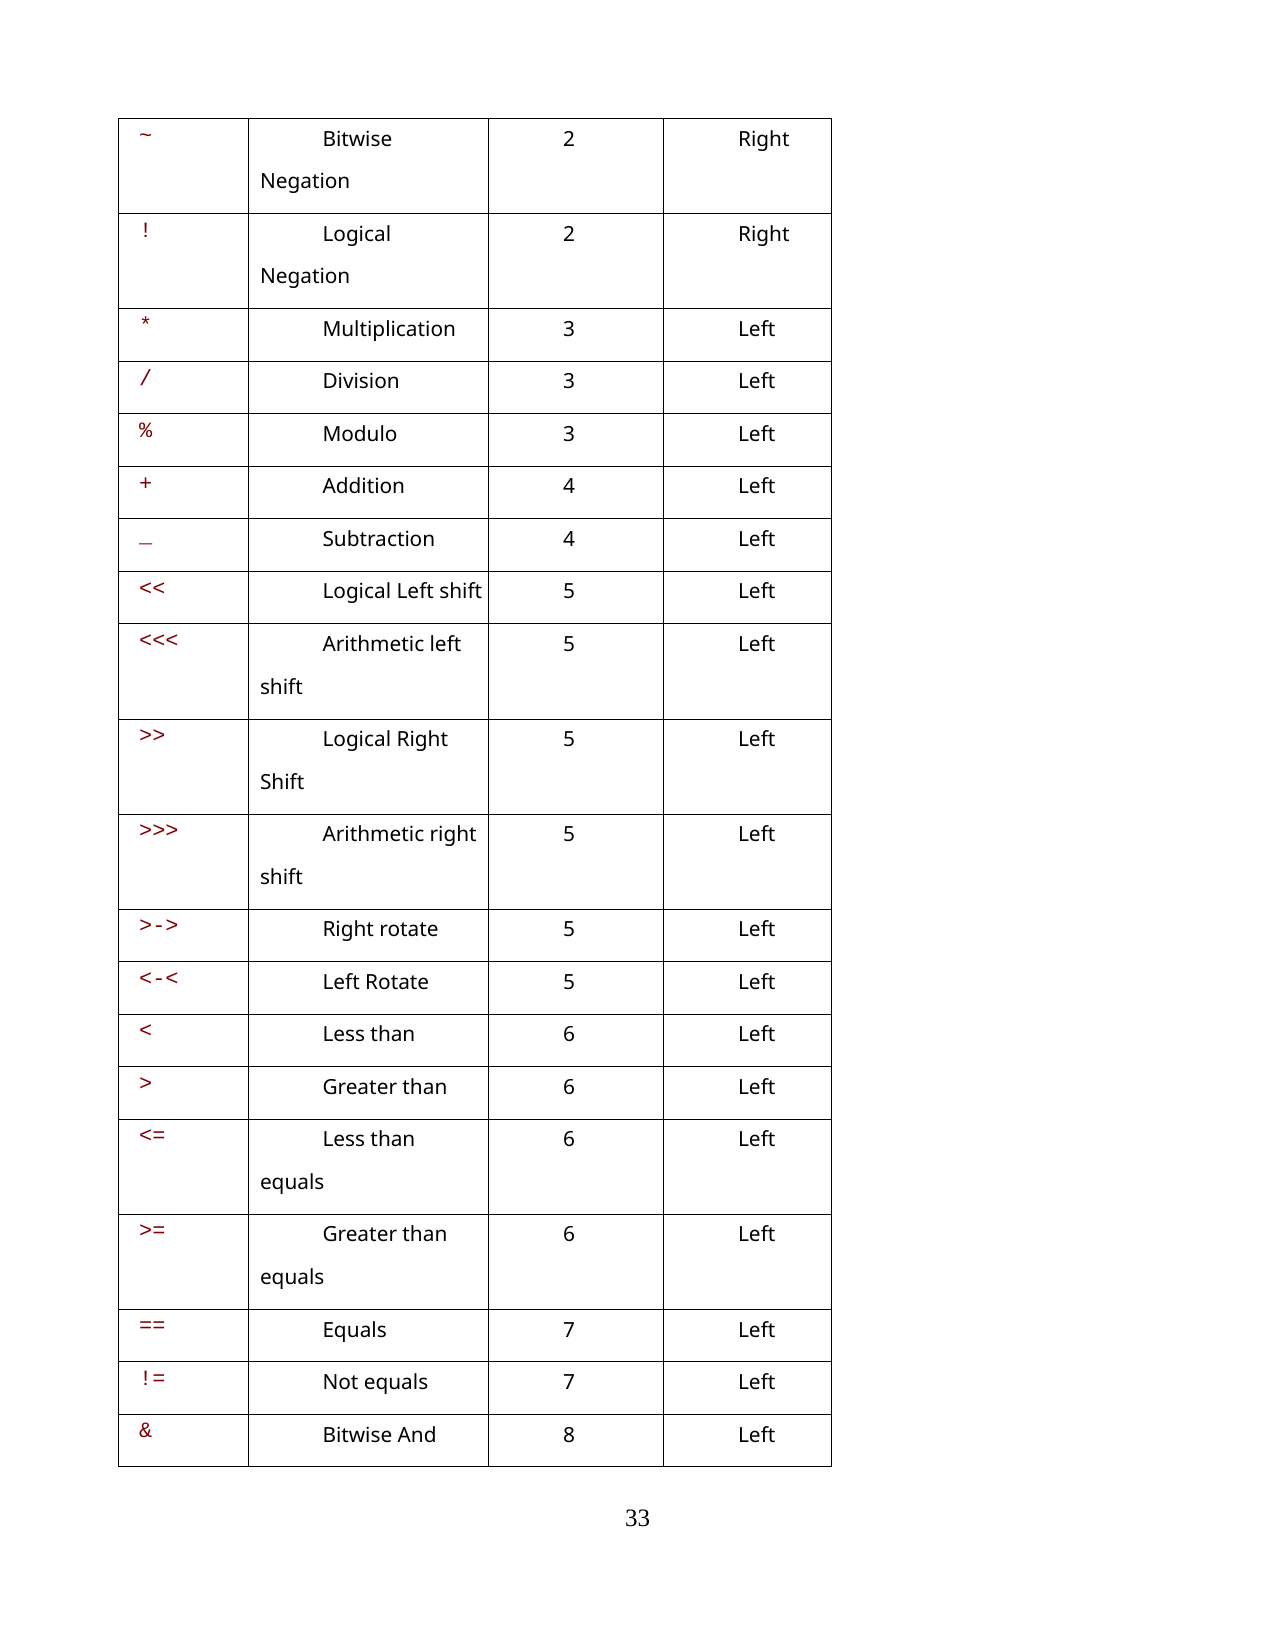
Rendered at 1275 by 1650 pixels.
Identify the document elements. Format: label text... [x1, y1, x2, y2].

table_cell Left [664, 414, 831, 466]
table_cell _ [119, 519, 248, 571]
table_cell Greater than equals [249, 1215, 488, 1309]
table_cell Right rotate [249, 910, 488, 961]
table_cell Right [664, 119, 831, 213]
table_cell 2 [489, 214, 663, 308]
table_cell Right [664, 214, 831, 308]
table_cell & [119, 1415, 248, 1466]
table_cell Addition [249, 467, 488, 518]
table_cell 7 [489, 1310, 663, 1361]
table_cell ~ [119, 119, 248, 213]
table_cell Left [664, 1215, 831, 1309]
table_cell >>> [119, 815, 248, 909]
table_cell Left [664, 1362, 831, 1414]
table_cell 5 [489, 962, 663, 1014]
table_cell 6 [489, 1120, 663, 1214]
table_cell Left [664, 519, 831, 571]
table_cell 4 [489, 467, 663, 518]
table_cell Arithmetic left shift [249, 624, 488, 718]
table_cell <<< [119, 624, 248, 718]
table_cell * [119, 309, 248, 361]
table_cell Equals [249, 1310, 488, 1361]
table_cell Left [664, 624, 831, 718]
table_cell 8 [489, 1415, 663, 1466]
table_cell != [119, 1362, 248, 1414]
table_cell >-> [119, 910, 248, 961]
table_cell Logical Right Shift [249, 720, 488, 813]
table_cell / [119, 362, 248, 413]
table_cell Division [249, 362, 488, 413]
table_cell Left [664, 962, 831, 1014]
table_cell 5 [489, 815, 663, 909]
table_cell Left [664, 910, 831, 961]
table_cell > [119, 1067, 248, 1119]
table_cell <-< [119, 962, 248, 1014]
table_cell 2 [489, 119, 663, 213]
table_cell 3 [489, 362, 663, 413]
table_cell Greater than [249, 1067, 488, 1119]
table_cell <= [119, 1120, 248, 1214]
table_cell Less than [249, 1015, 488, 1066]
table_cell < [119, 1015, 248, 1066]
table_cell 5 [489, 720, 663, 813]
table_cell + [119, 467, 248, 518]
table_cell == [119, 1310, 248, 1361]
table_cell Left [664, 467, 831, 518]
table_cell >> [119, 720, 248, 813]
table_cell Left [664, 572, 831, 623]
table_cell << [119, 572, 248, 623]
table_cell Left [664, 1067, 831, 1119]
table_cell Arithmetic right shift [249, 815, 488, 909]
table_cell Left [664, 1415, 831, 1466]
table_cell Multiplication [249, 309, 488, 361]
table_cell Modulo [249, 414, 488, 466]
table_cell Left [664, 1120, 831, 1214]
table_cell Left [664, 720, 831, 813]
table_cell Logical Negation [249, 214, 488, 308]
table_cell Subtraction [249, 519, 488, 571]
table_cell Less than equals [249, 1120, 488, 1214]
table_cell 5 [489, 910, 663, 961]
table_cell Not equals [249, 1362, 488, 1414]
table_cell 4 [489, 519, 663, 571]
table_cell Logical Left shift [249, 572, 488, 623]
table_cell Left [664, 1310, 831, 1361]
table_cell Left Rotate [249, 962, 488, 1014]
table_cell Left [664, 815, 831, 909]
table_cell 5 [489, 624, 663, 718]
table_cell 3 [489, 309, 663, 361]
table_cell 3 [489, 414, 663, 466]
table_cell % [119, 414, 248, 466]
table_cell Bitwise And [249, 1415, 488, 1466]
table_cell 5 [489, 572, 663, 623]
table_cell >= [119, 1215, 248, 1309]
table_cell Left [664, 309, 831, 361]
table_cell Bitwise Negation [249, 119, 488, 213]
table_cell 6 [489, 1015, 663, 1066]
table_cell Left [664, 1015, 831, 1066]
table_cell 6 [489, 1215, 663, 1309]
table_cell 7 [489, 1362, 663, 1414]
table_cell 6 [489, 1067, 663, 1119]
table_cell Left [664, 362, 831, 413]
table_cell ! [119, 214, 248, 308]
